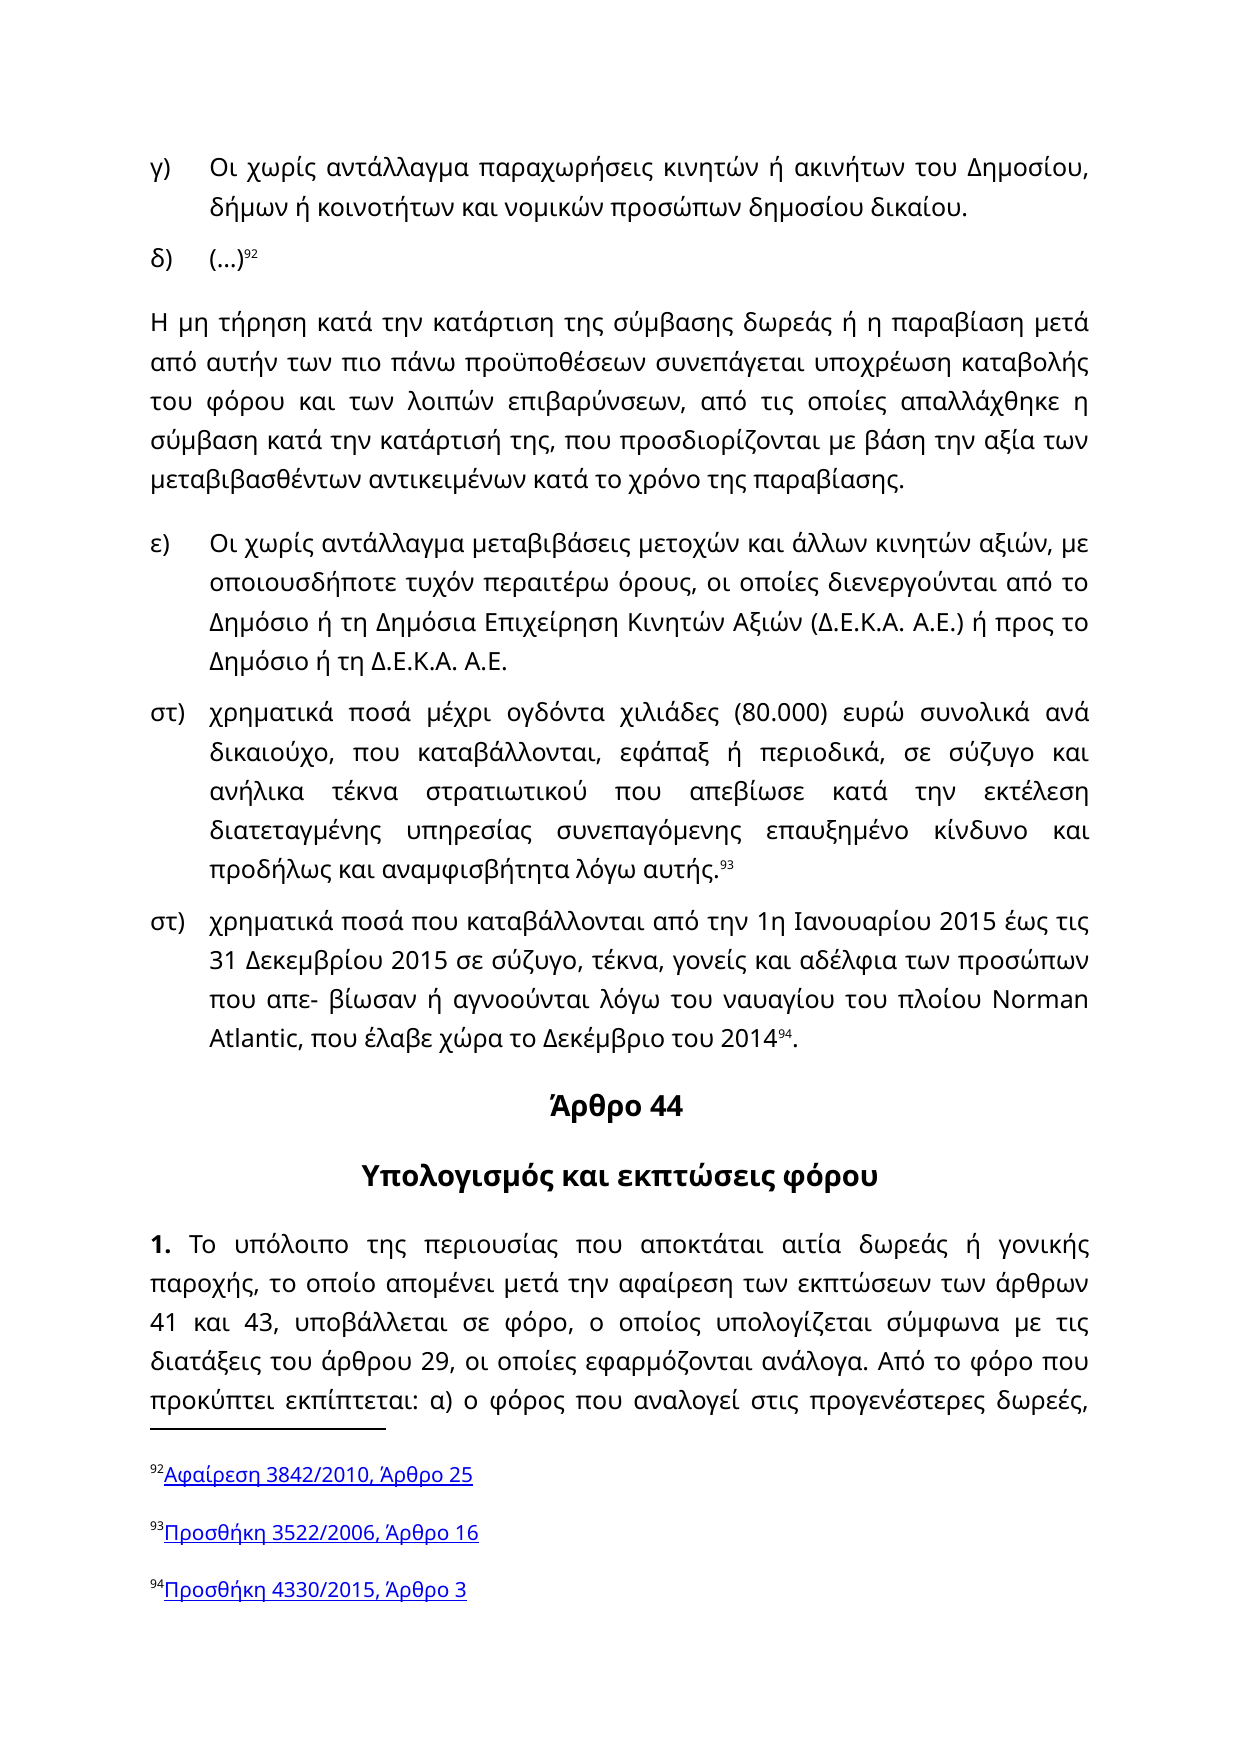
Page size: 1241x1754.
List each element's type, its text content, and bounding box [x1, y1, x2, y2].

list γ) Οι χωρίς αντάλλαγμα παραχωρήσεις κινητών ή ακινήτων του Δημοσίου, δήμων ή κοινοτήτων και νομικών προσώπων δημοσίου δικαίου. [150, 150, 1090, 223]
list ε) Οι χωρίς αντάλλαγμα μεταβιβάσεις μετοχών και άλλων κινητών αξιών, με οποιουσδήποτε τυχόν περαιτέρω όρους, οι οποίες διενεργούνται από το Δημόσιο ή τη Δημόσια Επιχείρηση Κινητών Αξιών (Δ.Ε.Κ.Α. Α.Ε.) ή προς το Δημόσιο ή τη Δ.Ε.Κ.Α. Α.Ε. [150, 526, 1090, 677]
list στ) χρηματικά ποσά που καταβάλλονται από την 1η Ιανουαρίου 2015 έως τις 31 Δεκεμβρίου 2015 σε σύζυγο, τέκνα, γονείς και αδέλφια των προσώπων που απε- βίωσαν ή αγνοούνται λόγω του ναυαγίου του πλοίου Norman Atlantic, που έλαβε χώρα το Δεκέμβριο του 2014. [150, 903, 1090, 1055]
text Αφαίρεση 3842/2010, Άρθρο 25 [150, 1460, 1090, 1489]
text 1. Το υπόλοιπο της περιουσίας που αποκτάται αιτία δωρεάς ή γονικής παροχής, το οποίο απομένει μετά την αφαίρεση των εκπτώσεων των άρθρων 41 και 43, υποβάλλεται σε φόρο, ο οποίος υπολογίζεται σύμφωνα με τις διατάξεις του άρθρου 29, οι οποίες εφαρμόζονται ανάλογα. Από το φόρο που προκύπτει εκπίπτεται: α) ο φόρος που αναλογεί στις προγενέστερες δωρεές, [150, 1226, 1090, 1417]
list στ) χρηματικά ποσά μέχρι ογδόντα χιλιάδες (80.000) ευρώ συνολικά ανά δικαιούχο, που καταβάλλονται, εφάπαξ ή περιοδικά, σε σύζυγο και ανήλικα τέκνα στρατιωτικού που απεβίωσε κατά την εκτέλεση διατεταγμένης υπηρεσίας συνεπαγόμενης επαυξημένο κίνδυνο και προδήλως και αναμφισβήτητα λόγω αυτής. [150, 695, 1090, 886]
list δ) (…) [150, 241, 1090, 275]
text Προσθήκη 4330/2015, Άρθρο 3 [150, 1576, 1090, 1604]
subtitle Άρθρο 44 [150, 1085, 1090, 1125]
text Η μη τήρηση κατά την κατάρτιση της σύμβασης δωρεάς ή η παραβίαση μετά από αυτήν των πιο πάνω προϋποθέσεων συνεπάγεται υποχρέωση καταβολής του φόρου και των λοιπών επιβαρύνσεων, από τις οποίες απαλλάχθηκε η σύμβαση κατά την κατάρτισή της, που προσδιορίζονται με βάση την αξία των μεταβιβασθέντων αντικειμένων κατά το χρόνο της παραβίασης. [150, 305, 1090, 496]
text Προσθήκη 3522/2006, Άρθρο 16 [150, 1518, 1090, 1546]
subtitle Υπολογισμός και εκπτώσεις φόρου [150, 1156, 1090, 1195]
